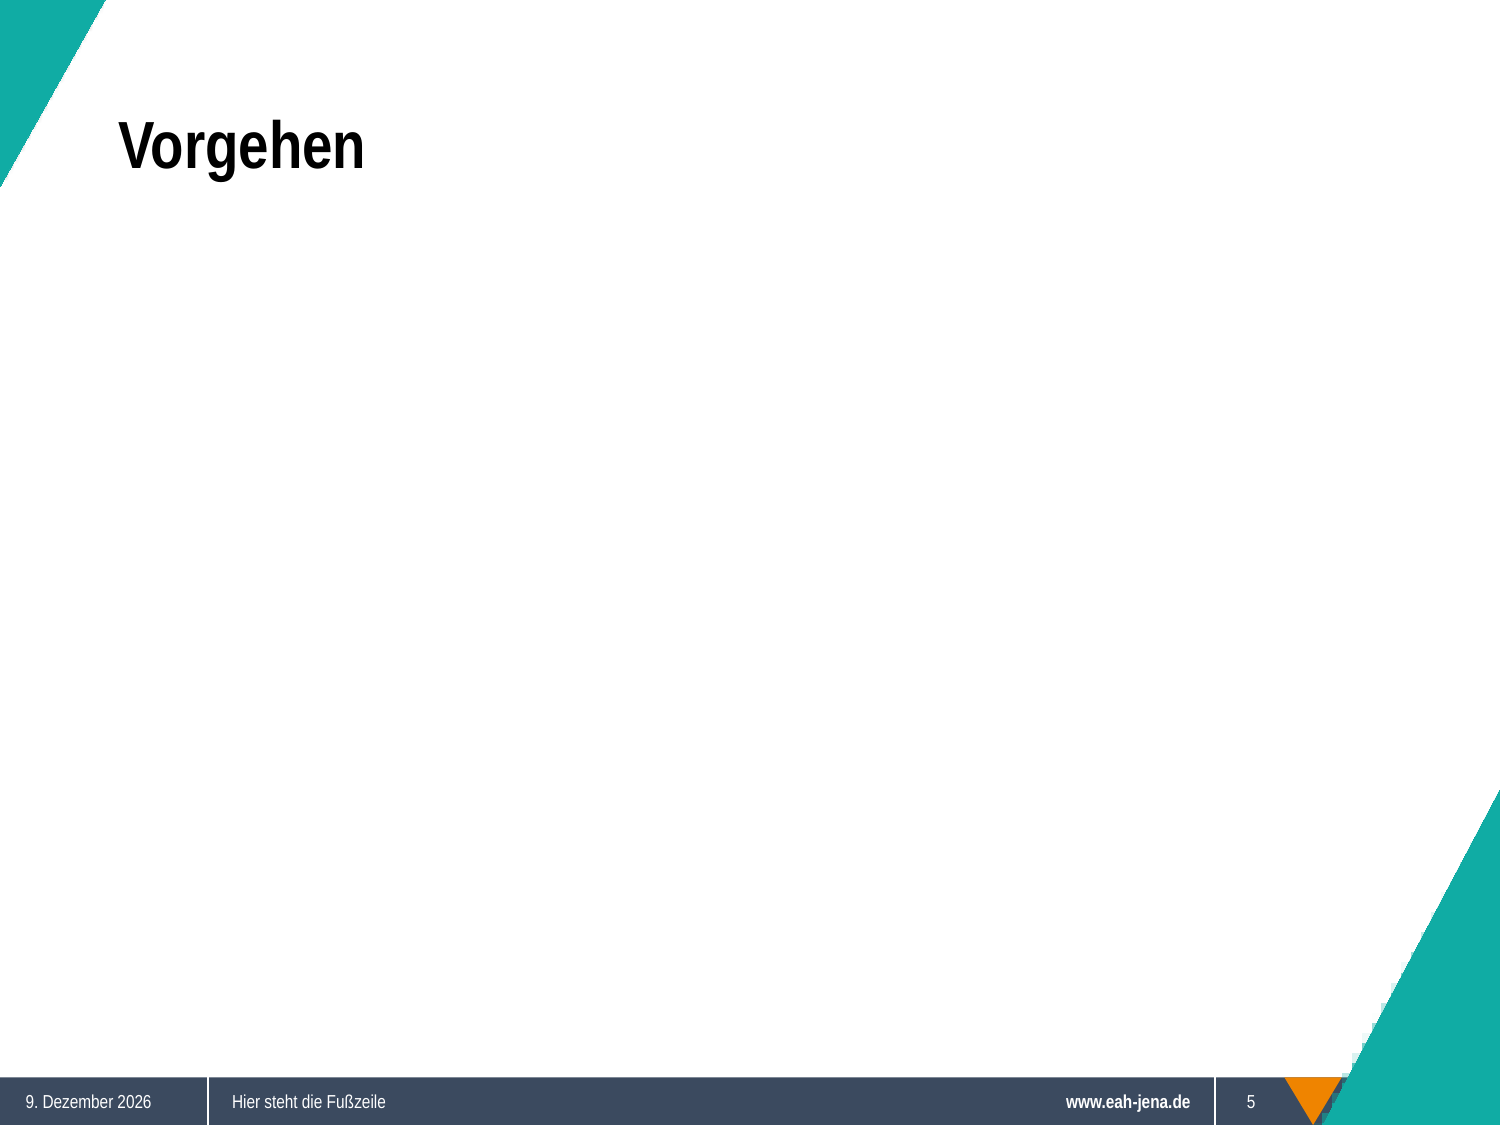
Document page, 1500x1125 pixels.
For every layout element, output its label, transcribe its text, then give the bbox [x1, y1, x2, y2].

text_box [0, 0, 106, 187]
text_box [1322, 790, 1500, 1125]
title Vorgehen [103, 103, 1397, 270]
